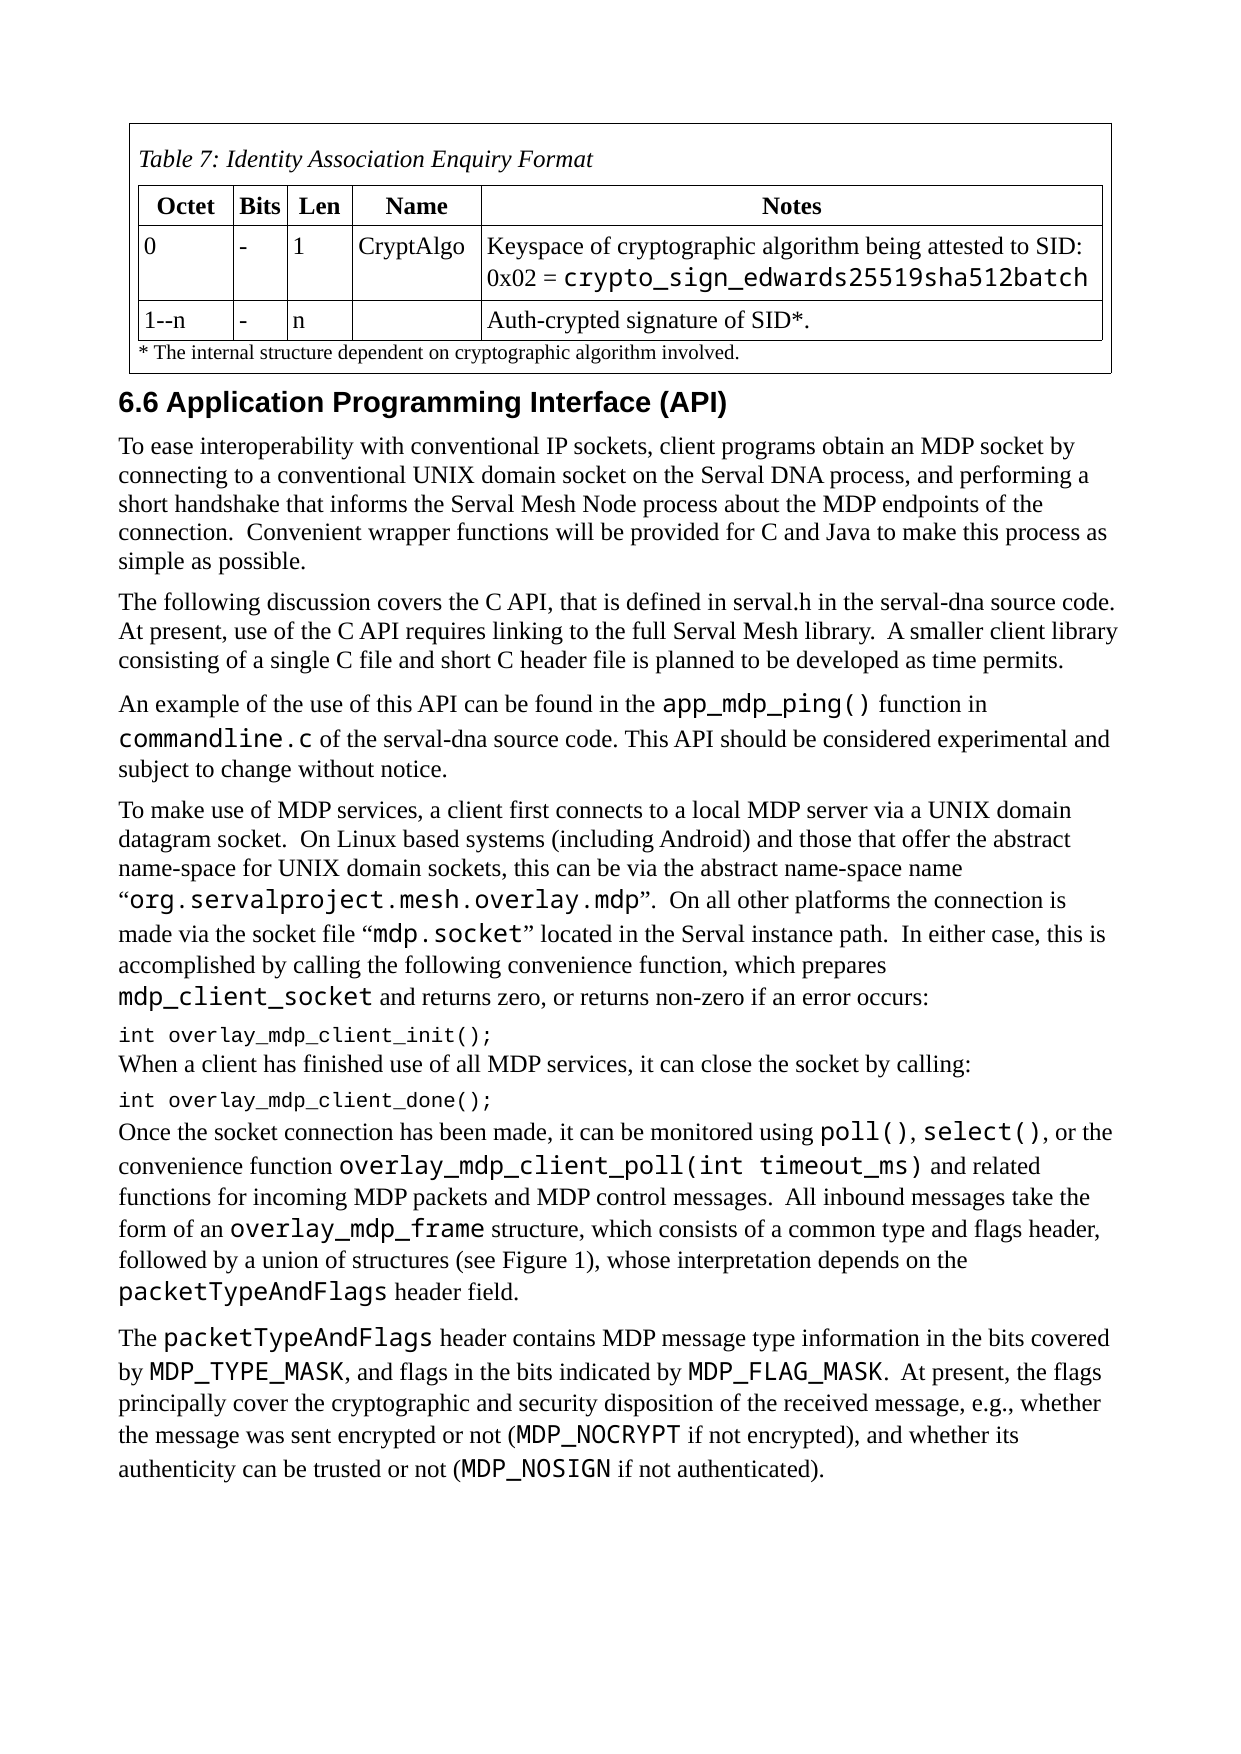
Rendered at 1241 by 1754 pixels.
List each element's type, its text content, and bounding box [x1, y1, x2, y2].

table_cell 0 [139, 226, 233, 300]
text Table 7: Identity Association Enquiry Format [138, 144, 1102, 173]
table_cell 1--n [139, 301, 233, 340]
table_cell [353, 301, 481, 340]
text An example of the use of this API can be found in the app_mdp_ping() function in commandline.c of the serval-dna source code. This API should be considered experimental and subject to change without notice. [118, 686, 1122, 783]
subtitle 6.6 Application Programming Interface (API) [118, 118, 1122, 419]
table_cell n [288, 301, 352, 340]
text Once the socket connection has been made, it can be monitored using poll(), select(), or the convenience function overlay_mdp_client_poll(int timeout_ms) and related functions for incoming MDP packets and MDP control messages. All inbound messages take the form of an overlay_mdp_frame structure, which consists of a common type and flags header, followed by a union of structures (see Figure 1), whose interpretation depends on the packetTypeAndFlags header field. [118, 1114, 1122, 1307]
text When a client has finished use of all MDP services, it can close the socket by calling: [118, 1049, 1122, 1078]
table_header Len [288, 186, 352, 225]
text int overlay_mdp_client_done(); [118, 1090, 1122, 1114]
text To make use of MDP services, a client first connects to a local MDP server via a UNIX domain datagram socket. On Linux based systems (including Android) and those that offer the abstract name-space for UNIX domain sockets, this can be via the abstract name-space name “org.servalproject.mesh.overlay.mdp”. On all other platforms the connection is made via the socket file “mdp.socket” located in the Serval instance path. In either case, this is accomplished by calling the following convenience function, which prepares mdp_client_socket and returns zero, or returns non-zero if an error occurs: [118, 796, 1122, 1013]
table_cell CryptAlgo [353, 226, 481, 300]
table_cell 1 [288, 226, 352, 300]
table_header Name [353, 186, 481, 225]
text int overlay_mdp_client_init(); [118, 1025, 1122, 1049]
table_cell Keyspace of cryptographic algorithm being attested to SID: 0x02 = crypto_sign_edwards25519sha512batch [482, 226, 1102, 300]
table_header Octet [139, 186, 233, 225]
table_cell - [234, 226, 287, 300]
table_header Bits [234, 186, 287, 225]
text * The internal structure dependent on cryptographic algorithm involved. [138, 341, 1102, 364]
table_header Notes [482, 186, 1102, 225]
text The packetTypeAndFlags header contains MDP message type information in the bits covered by MDP_TYPE_MASK, and flags in the bits indicated by MDP_FLAG_MASK. At present, the flags principally cover the cryptographic and security disposition of the received message, e.g., whether the message was sent encrypted or not (MDP_NOCRYPT if not encrypted), and whether its authenticity can be trusted or not (MDP_NOSIGN if not authenticated). [118, 1320, 1122, 1485]
text The following discussion covers the C API, that is defined in serval.h in the serval-dna source code. At present, use of the C API requires linking to the full Serval Mesh library. A smaller client library consisting of a single C file and short C header file is planned to be developed as time permits. [118, 587, 1122, 674]
table_cell - [234, 301, 287, 340]
table_cell Auth-crypted signature of SID*. [482, 301, 1102, 340]
text To ease interoperability with conventional IP sockets, client programs obtain an MDP socket by connecting to a conventional UNIX domain socket on the Serval DNA process, and performing a short handshake that informs the Serval Mesh Node process about the MDP endpoints of the connection. Convenient wrapper functions will be provided for C and Java to make this process as simple as possible. [118, 431, 1122, 575]
